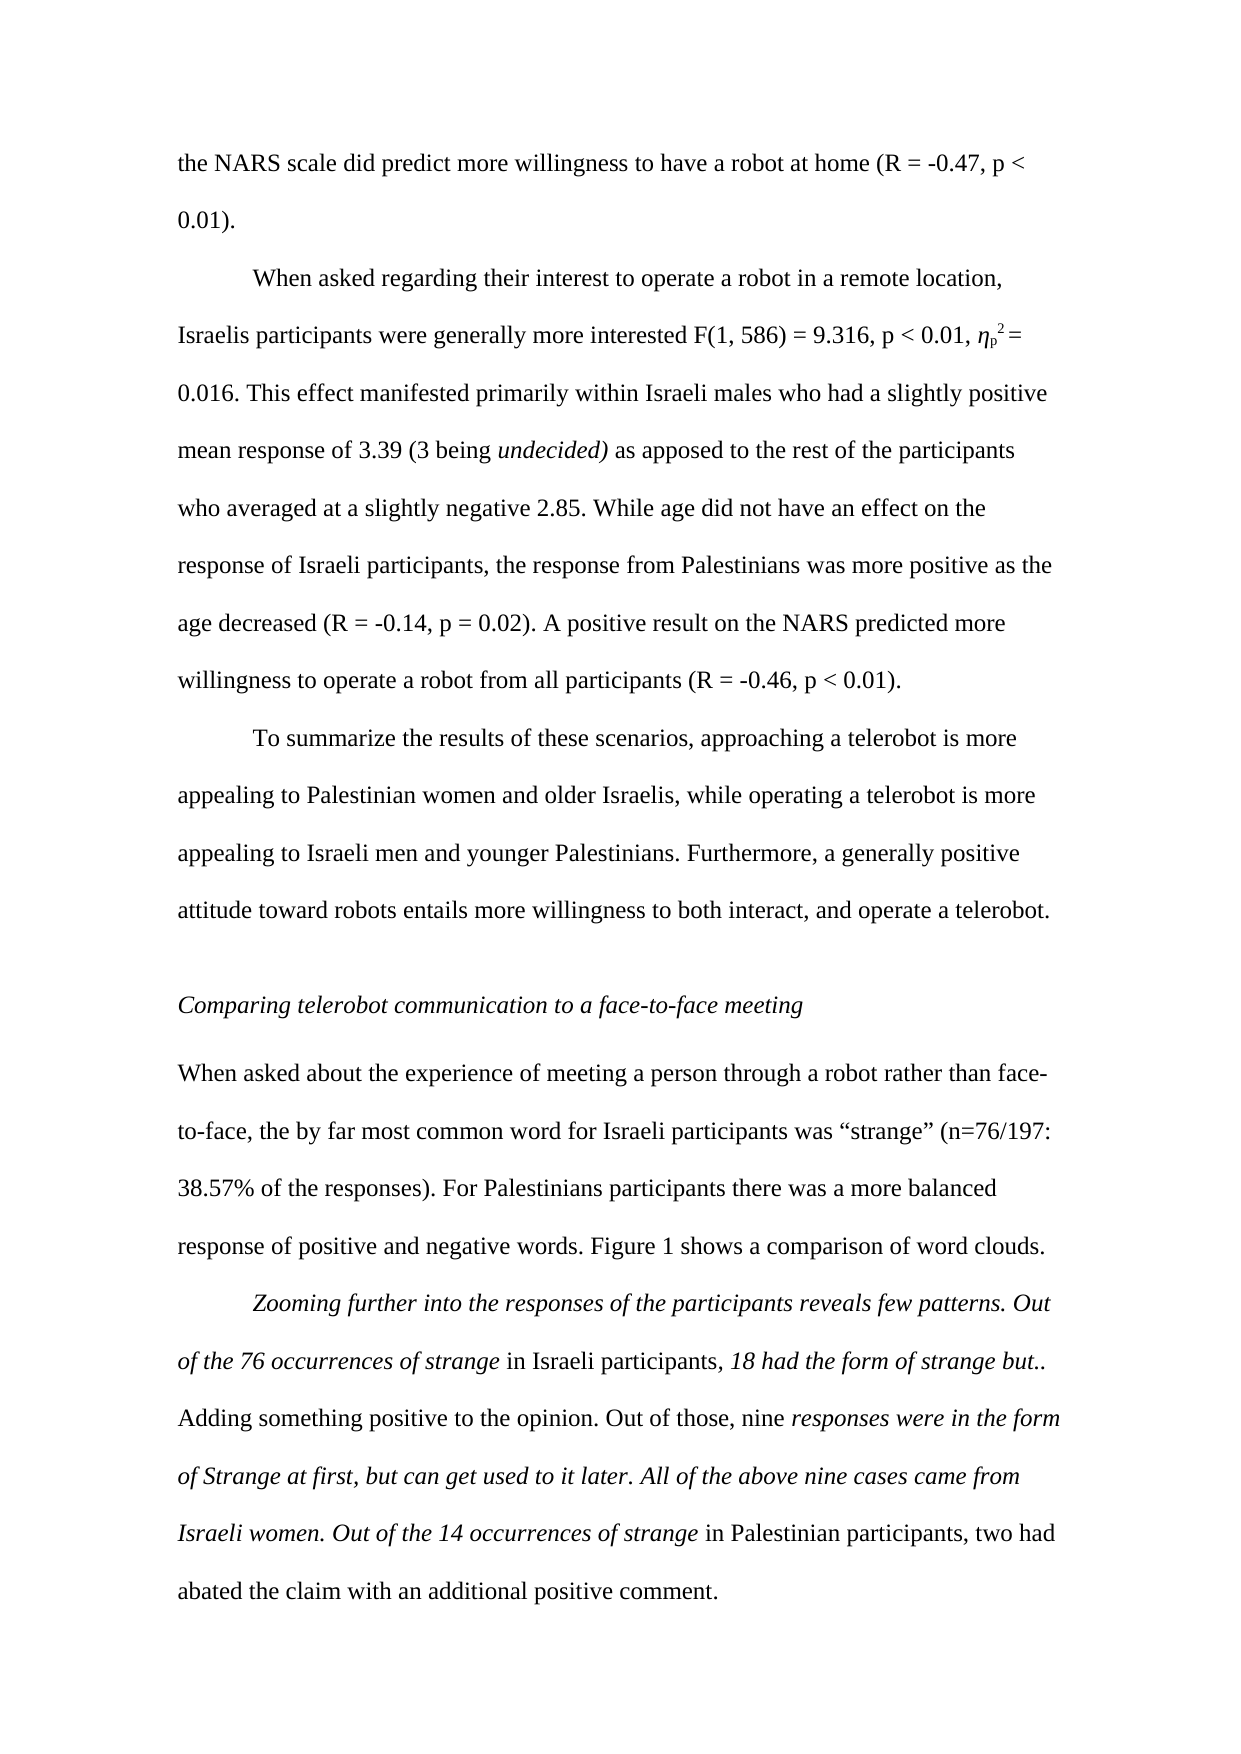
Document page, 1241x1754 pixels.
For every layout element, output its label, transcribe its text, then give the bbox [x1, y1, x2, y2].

subtitle Comparing telerobot communication to a face-to-face meeting [177, 990, 1004, 1019]
text When asked regarding their interest to operate a robot in a remote location, Israelis participants were generally more interested F(1, 586) = 9.316, p < 0.01, ηp2 = 0.016. This effect manifested primarily within Israeli males who had a slightly positive mean response of 3.39 (3 being undecided) as apposed to the rest of the participants who averaged at a slightly negative 2.85. While age did not have an effect on the response of Israeli participants, the response from Palestinians was more positive as the age decreased (R = -0.14, p = 0.02). A positive result on the NARS predicted more willingness to operate a robot from all participants (R = -0.46, p < 0.01). [177, 263, 1063, 694]
text Zooming further into the responses of the participants reveals few patterns. Out of the 76 occurrences of strange in Israeli participants, 18 had the form of strange but.. Adding something positive to the opinion. Out of those, nine responses were in the form of Strange at first, but can get used to it later. All of the above nine cases came from Israeli women. Out of the 14 occurrences of strange in Palestinian participants, two had abated the claim with an additional positive comment. [177, 1288, 1063, 1604]
text When asked about the experience of meeting a person through a robot rather than face-to-face, the by far most common word for Israeli participants was “strange” (n=76/197: 38.57% of the responses). For Palestinians participants there was a more balanced response of positive and negative words. Figure 1 shows a comparison of word clouds. [177, 1058, 1063, 1259]
text To summarize the results of these scenarios, approaching a telerobot is more appealing to Palestinian women and older Israelis, while operating a telerobot is more appealing to Israeli men and younger Palestinians. Furthermore, a generally positive attitude toward robots entails more willingness to both interact, and operate a telerobot. [177, 723, 1063, 924]
text the NARS scale did predict more willingness to have a robot at home (R = -0.47, p < 0.01). [177, 148, 1063, 234]
